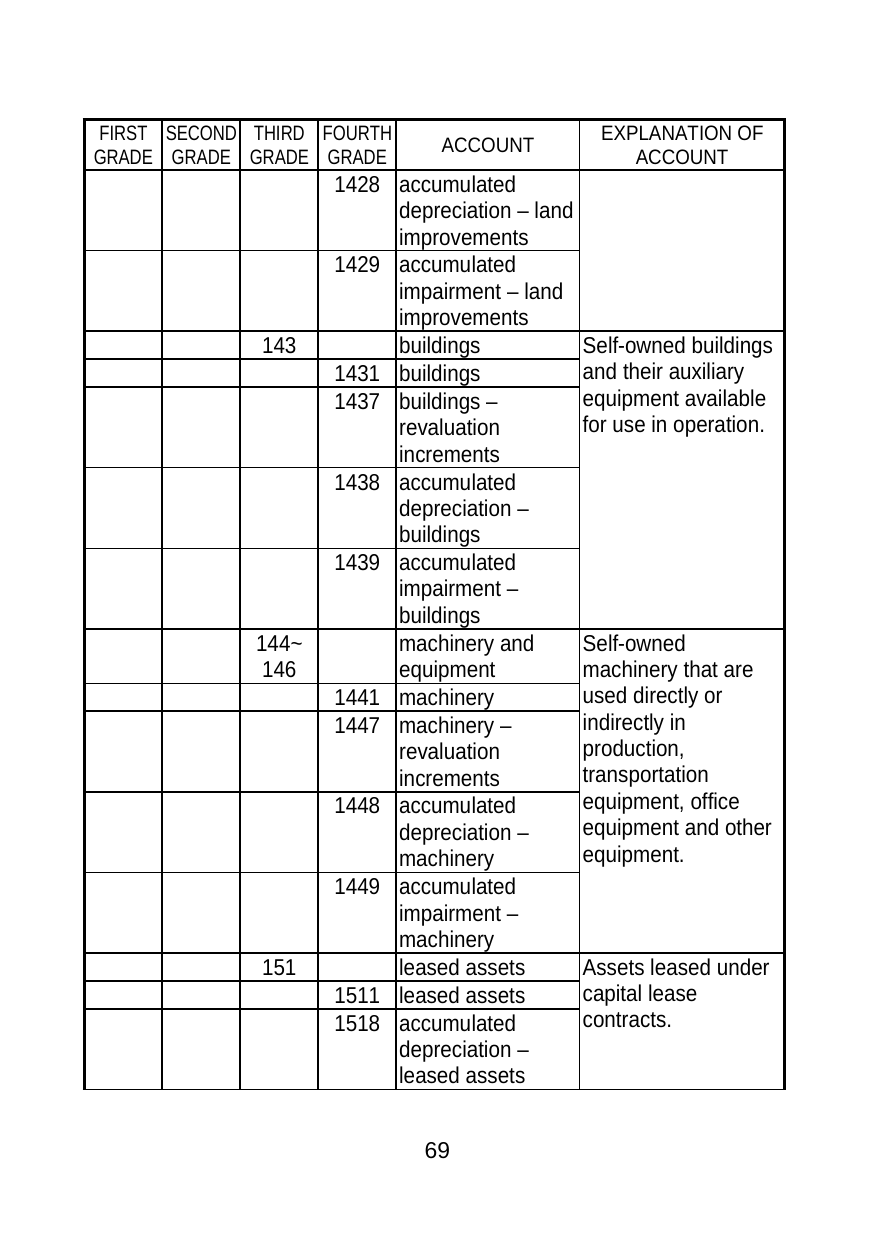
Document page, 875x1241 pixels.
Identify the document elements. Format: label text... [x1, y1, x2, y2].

table_cell 1448 [319, 793, 395, 872]
table_cell 1518 [319, 1010, 395, 1089]
table_header seCOND grade [163, 121, 239, 169]
table_cell 1428 [319, 171, 395, 250]
table_cell 1441 [319, 684, 395, 710]
table_cell [163, 388, 239, 467]
table_cell 1449 [319, 873, 395, 952]
table_cell Self-owned machinery that are used directly or indirectly in production, transportation equipment, office equipment and other equipment. [580, 630, 783, 952]
table_cell [241, 360, 317, 386]
table_cell [241, 982, 317, 1008]
table_cell [241, 388, 317, 467]
table_cell [163, 360, 239, 386]
table_cell 1429 [319, 251, 395, 330]
table_header EXPLANATION OF aCCOUNT [580, 121, 783, 169]
table_cell [86, 388, 161, 467]
table_cell accumulated impairment – buildings [397, 549, 579, 628]
table_cell 1511 [319, 982, 395, 1008]
table_cell [241, 712, 317, 791]
table_cell [163, 468, 239, 547]
table_cell [163, 954, 239, 980]
table_cell [86, 360, 161, 386]
table_cell [241, 1010, 317, 1089]
table_cell [163, 549, 239, 628]
table_cell [86, 630, 161, 682]
table_cell 151 [241, 954, 317, 980]
table_cell machinery – revaluation increments [397, 712, 579, 791]
table_cell [241, 171, 317, 250]
table_cell [163, 873, 239, 952]
table_cell [163, 1010, 239, 1089]
table_cell [86, 468, 161, 547]
table_cell [86, 171, 161, 250]
table_cell [86, 873, 161, 952]
table_header account [397, 121, 579, 169]
table_cell [86, 954, 161, 980]
table_cell accumulated depreciation – land improvements [397, 171, 579, 250]
table_cell [86, 982, 161, 1008]
table_cell [241, 468, 317, 547]
table_cell [163, 332, 239, 358]
table_cell [86, 549, 161, 628]
table_cell buildings –revaluation increments [397, 388, 579, 467]
table_header first grade [86, 121, 161, 169]
table_cell 144~ 146 [241, 630, 317, 682]
table_cell [86, 712, 161, 791]
table_cell [86, 251, 161, 330]
table_cell [163, 982, 239, 1008]
table_cell [86, 684, 161, 710]
table_cell [241, 251, 317, 330]
table_cell buildings [397, 332, 579, 358]
table_cell accumulated depreciation – machinery [397, 793, 579, 872]
table_header THIRD grade [241, 121, 317, 169]
table_cell [319, 954, 395, 980]
table_header FOURTH grade [319, 121, 395, 169]
table_cell [241, 684, 317, 710]
table_cell [319, 630, 395, 682]
table_cell [163, 630, 239, 682]
table_cell 1437 [319, 388, 395, 467]
table_cell [319, 332, 395, 358]
table_cell 1439 [319, 549, 395, 628]
table_cell 1438 [319, 468, 395, 547]
table_cell 1447 [319, 712, 395, 791]
table_cell Assets leased under capital lease contracts. [580, 954, 783, 1089]
table_cell machinery and equipment [397, 630, 579, 682]
table_cell leased assets [397, 954, 579, 980]
table_cell accumulated depreciation – leased assets [397, 1010, 579, 1089]
table_cell [163, 684, 239, 710]
table_cell 1431 [319, 360, 395, 386]
table_cell accumulated impairment – land improvements [397, 251, 579, 330]
table_cell [86, 793, 161, 872]
table_cell [86, 332, 161, 358]
table_cell accumulated depreciation – buildings [397, 468, 579, 547]
table_cell 143 [241, 332, 317, 358]
table_cell machinery [397, 684, 579, 710]
table_cell leased assets [397, 982, 579, 1008]
table_cell [86, 1010, 161, 1089]
table_cell [163, 712, 239, 791]
table_cell [580, 171, 783, 330]
table_cell Self-owned buildings and their auxiliary equipment available for use in operation. [580, 332, 783, 628]
table_cell accumulated impairment – machinery [397, 873, 579, 952]
table_cell buildings [397, 360, 579, 386]
table_cell [163, 171, 239, 250]
table_cell [163, 251, 239, 330]
table_cell [241, 793, 317, 872]
table_cell [241, 873, 317, 952]
table_cell [163, 793, 239, 872]
table_cell [241, 549, 317, 628]
